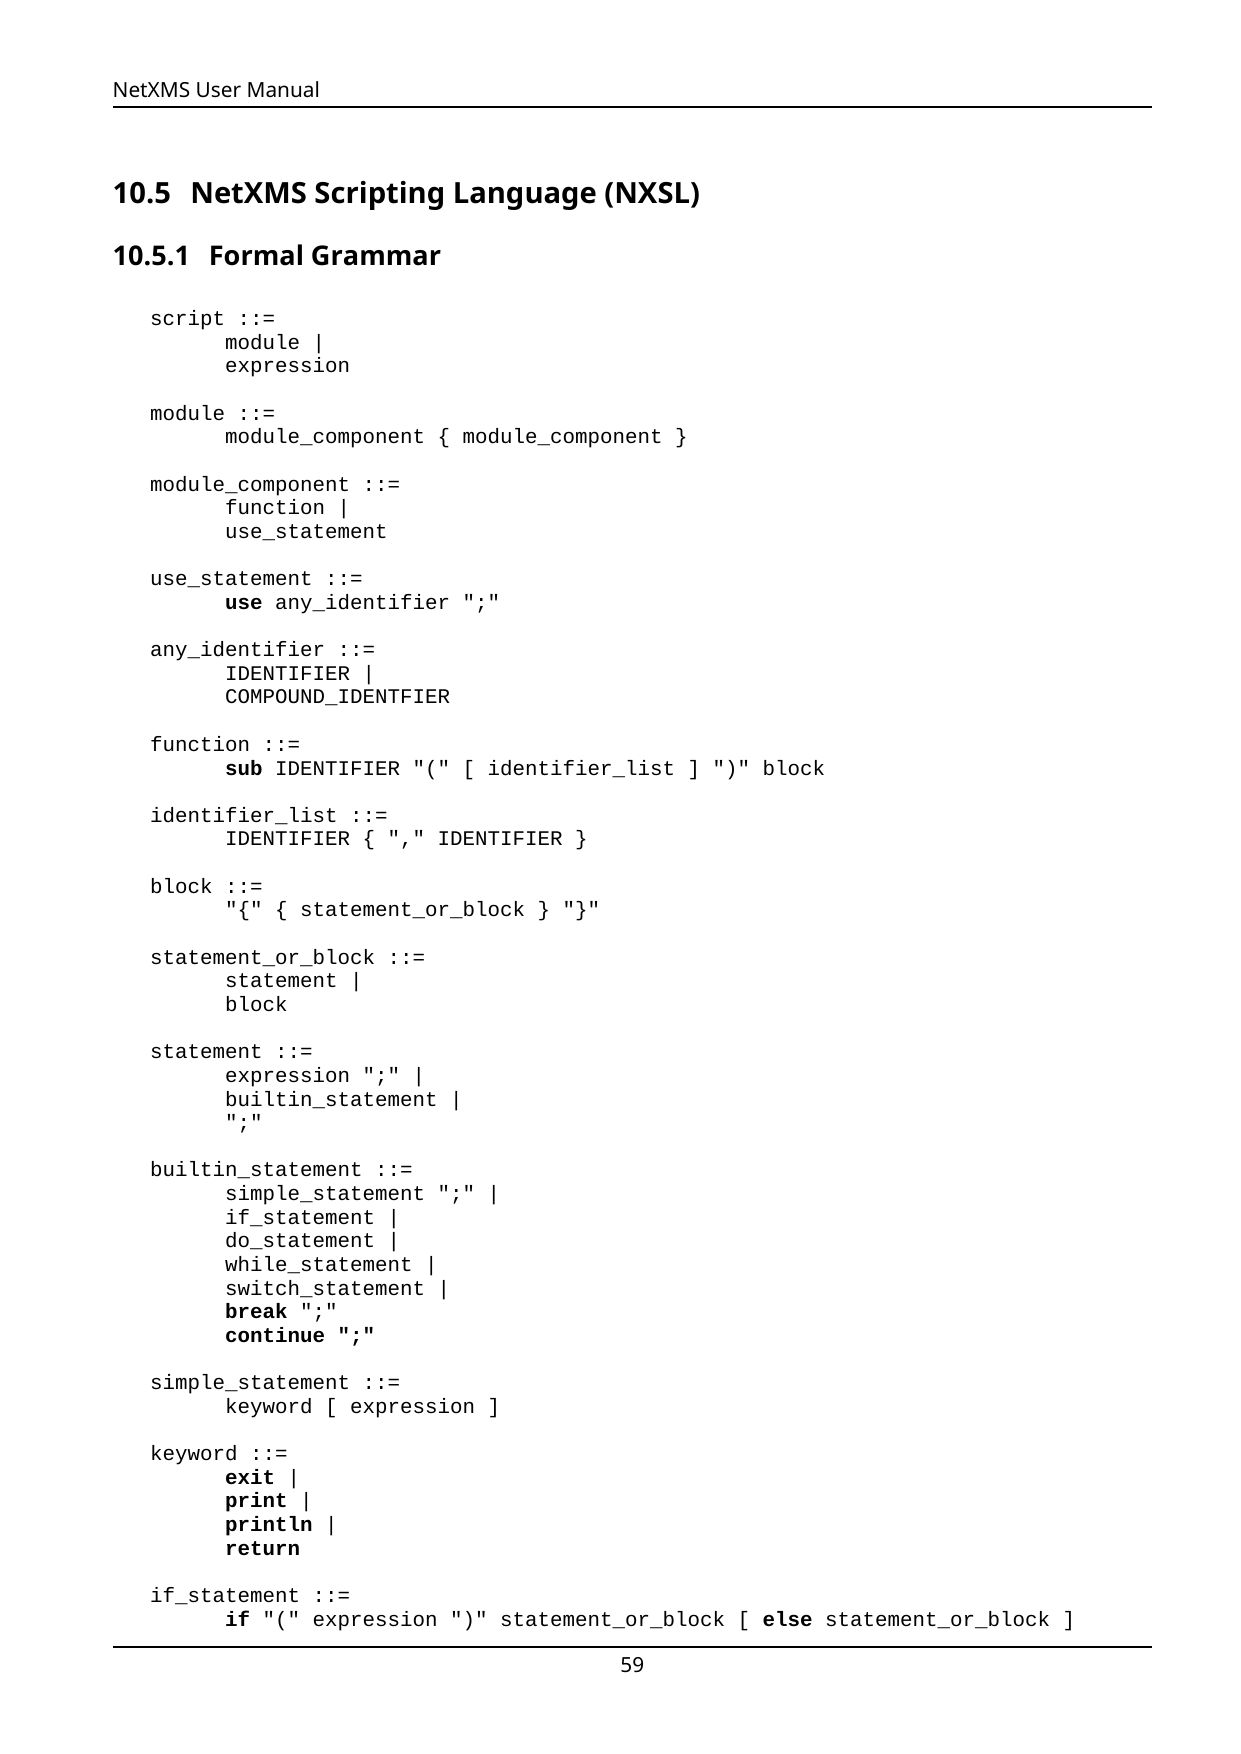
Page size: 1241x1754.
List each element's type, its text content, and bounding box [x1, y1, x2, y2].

text return [150, 1538, 1152, 1561]
text ";" [150, 1112, 1152, 1136]
text COMPOUND_IDENTFIER [150, 687, 1152, 710]
text use_statement ::= [150, 568, 1152, 592]
text keyword ::= [150, 1443, 1152, 1467]
text println | [150, 1514, 1152, 1538]
text print | [150, 1491, 1152, 1514]
text builtin_statement ::= [150, 1159, 1152, 1183]
text simple_statement ::= [150, 1372, 1152, 1396]
text while_statement | [150, 1254, 1152, 1278]
text statement | [150, 970, 1152, 994]
text module_component { module_component } [150, 426, 1152, 450]
text script ::= [150, 308, 1152, 332]
text use any_identifier ";" [150, 592, 1152, 616]
text simple_statement ";" | [150, 1183, 1152, 1207]
text "{" { statement_or_block } "}" [150, 899, 1152, 923]
text if "(" expression ")" statement_or_block [ else statement_or_block ] [150, 1609, 1152, 1632]
text identifier_list ::= [150, 805, 1152, 828]
text module ::= [150, 403, 1152, 426]
text break ";" [150, 1301, 1152, 1325]
text IDENTIFIER { "," IDENTIFIER } [150, 828, 1152, 852]
subtitle Formal Grammar [112, 237, 1152, 273]
text block [150, 994, 1152, 1018]
text keyword [ expression ] [150, 1396, 1152, 1419]
text use_statement [150, 521, 1152, 545]
text sub IDENTIFIER "(" [ identifier_list ] ")" block [150, 757, 1152, 781]
text expression ";" | [150, 1065, 1152, 1088]
text do_statement | [150, 1230, 1152, 1254]
text exit | [150, 1467, 1152, 1491]
text block ::= [150, 876, 1152, 899]
text statement_or_block ::= [150, 947, 1152, 970]
text switch_statement | [150, 1278, 1152, 1301]
text module | [150, 332, 1152, 356]
text function ::= [150, 734, 1152, 757]
text any_identifier ::= [150, 639, 1152, 663]
text statement ::= [150, 1041, 1152, 1065]
text function | [150, 497, 1152, 521]
subtitle NetXMS Scripting Language (NXSL) [112, 172, 1152, 212]
text expression [150, 356, 1152, 379]
text if_statement ::= [150, 1585, 1152, 1609]
text builtin_statement | [150, 1088, 1152, 1112]
text module_component ::= [150, 474, 1152, 497]
text if_statement | [150, 1207, 1152, 1230]
text IDENTIFIER | [150, 663, 1152, 687]
text continue ";" [150, 1325, 1152, 1349]
